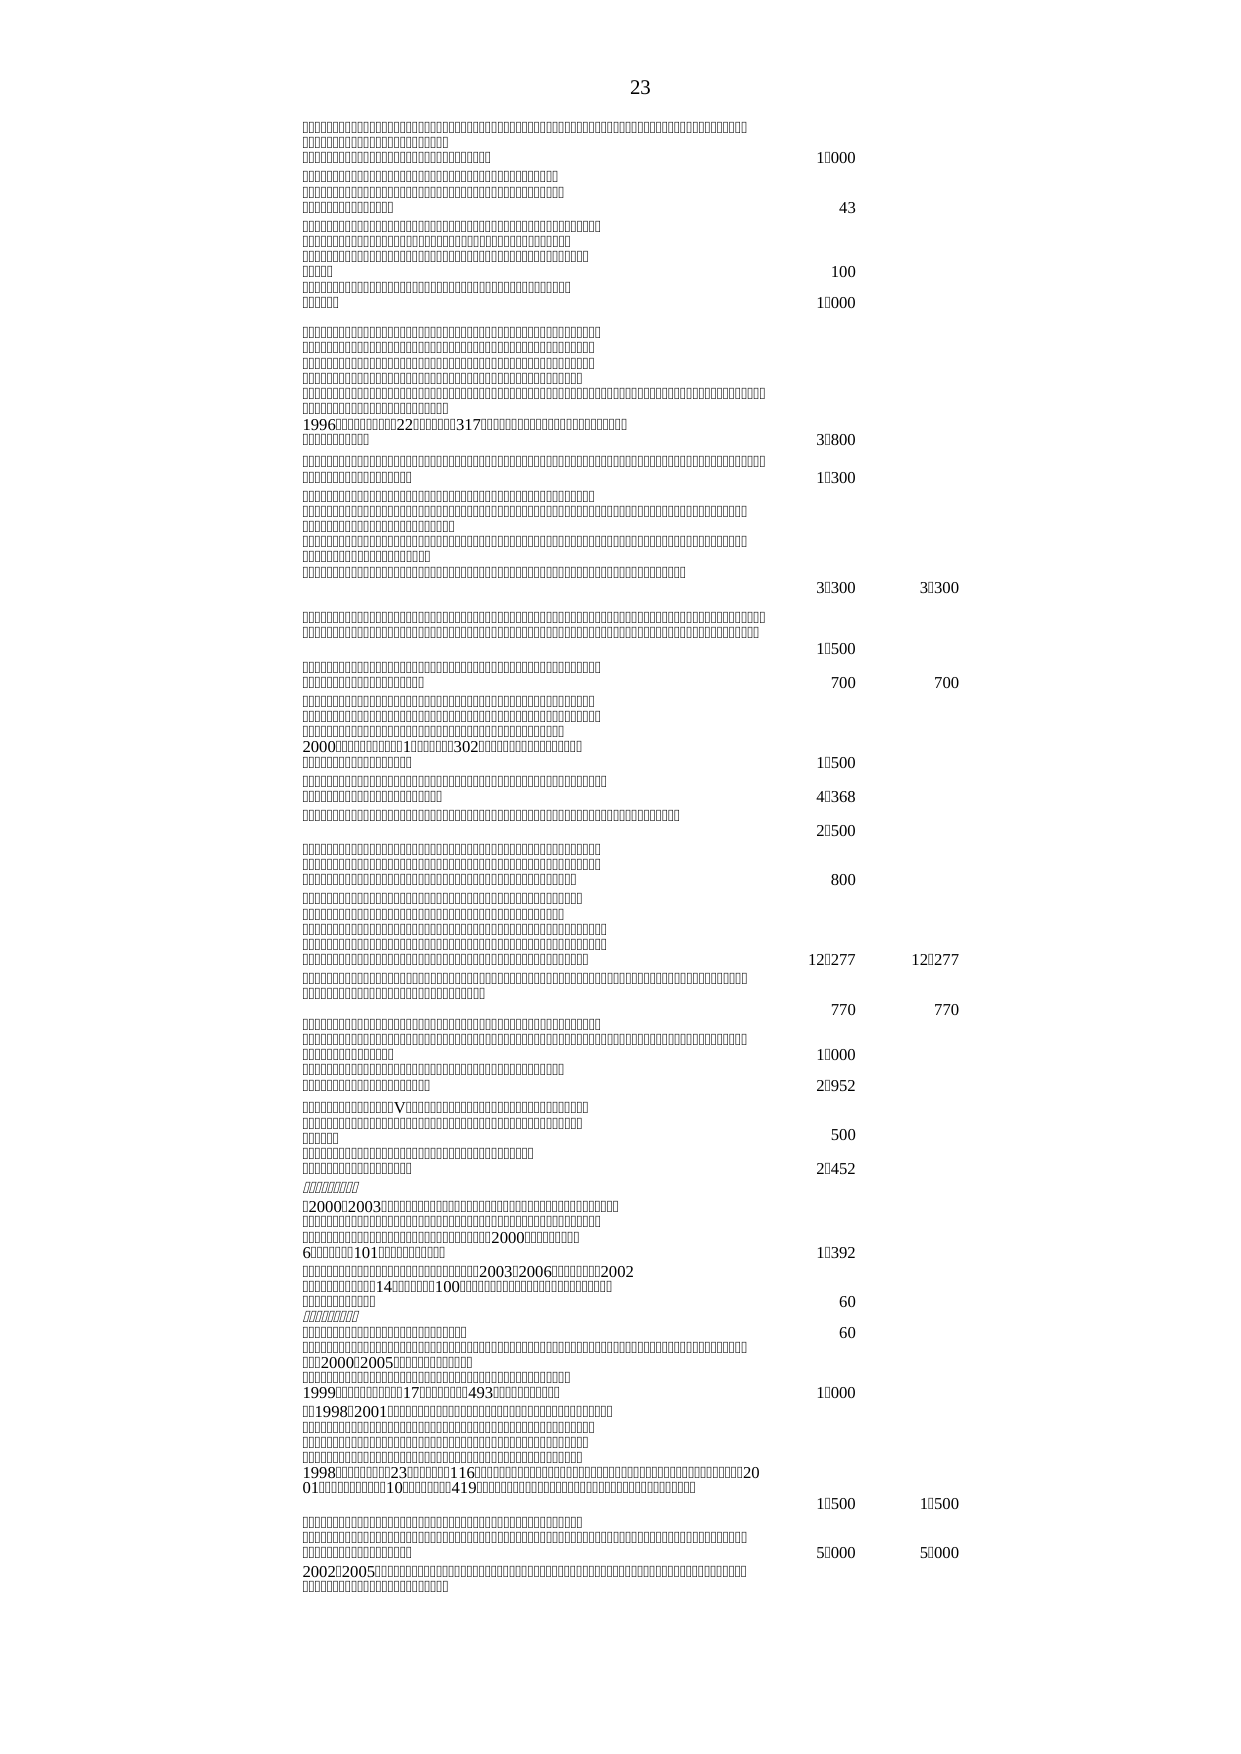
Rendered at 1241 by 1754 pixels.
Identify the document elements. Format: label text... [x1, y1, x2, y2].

table_cell [970, 221, 986, 281]
table_cell  [764, 1266, 867, 1311]
table_cell    [291, 171, 763, 221]
table_cell [970, 1566, 986, 1604]
table_cell [970, 1148, 986, 1182]
table_cell  [291, 1311, 763, 1327]
table_cell [188, 893, 291, 973]
table_cell [188, 1406, 291, 1517]
table_cell [867, 327, 970, 456]
table_cell  [867, 490, 970, 612]
table_cell [188, 122, 291, 171]
table_cell   [291, 1517, 763, 1566]
table_cell  [778, 696, 867, 775]
table_cell [188, 281, 291, 327]
table_cell [764, 1311, 867, 1327]
table_cell [188, 1098, 291, 1148]
table_cell [188, 612, 291, 661]
table_cell  [764, 1098, 867, 1148]
table_cell [188, 1148, 291, 1182]
table_cell [188, 1517, 291, 1566]
table_cell  [291, 456, 778, 490]
table_cell  [764, 490, 867, 612]
table_cell   [291, 1148, 763, 1182]
table_cell  [778, 810, 867, 844]
table_cell [970, 490, 986, 612]
table_cell  [778, 844, 867, 893]
table_cell [867, 1182, 970, 1201]
table_cell [970, 893, 986, 973]
table_cell    [291, 844, 778, 893]
table_cell  [764, 281, 867, 327]
table_cell [764, 1182, 867, 1201]
table_cell [867, 810, 970, 844]
table_cell [188, 327, 291, 456]
table_cell [970, 775, 986, 809]
table_cell [188, 456, 291, 490]
table_cell [188, 1064, 291, 1098]
table_cell V   [291, 1098, 763, 1148]
table_cell [867, 696, 970, 775]
table_cell [867, 456, 970, 490]
table_cell   [291, 661, 778, 696]
table_cell [970, 118, 986, 122]
table_cell      [291, 893, 763, 973]
table_cell  [764, 1148, 867, 1182]
table_cell  [764, 171, 867, 221]
table_cell  [764, 973, 867, 1018]
table_cell [970, 456, 986, 490]
table_cell [867, 221, 970, 281]
table_cell [867, 1148, 970, 1182]
table_cell [188, 118, 291, 122]
table_cell   [291, 775, 778, 809]
table_cell [867, 1098, 970, 1148]
table_cell [867, 612, 970, 661]
table_cell [867, 1342, 970, 1406]
table_cell [970, 171, 986, 221]
table_cell [188, 661, 291, 696]
table_cell  [764, 1064, 867, 1098]
table_cell        [291, 327, 778, 456]
table_cell [970, 1327, 986, 1342]
table_cell  [778, 327, 867, 456]
table_cell [188, 490, 291, 612]
table_cell [970, 696, 986, 775]
table_cell      [291, 1406, 778, 1517]
table_cell [764, 1566, 867, 1604]
table_cell    [291, 1266, 763, 1311]
table_cell [188, 1019, 291, 1064]
table_cell   [291, 1064, 763, 1098]
table_cell     [291, 490, 763, 612]
table_cell [188, 696, 291, 775]
table_cell  [764, 122, 867, 171]
table_cell [970, 973, 986, 1018]
table_cell [970, 122, 986, 171]
table_cell [970, 661, 986, 696]
table_cell   [291, 122, 763, 171]
table_cell [188, 1182, 291, 1201]
table_cell [867, 1327, 970, 1342]
table_cell [867, 118, 970, 122]
table_cell     [291, 221, 763, 281]
table_cell  [764, 1201, 867, 1266]
table_cell  [867, 1517, 970, 1566]
table_cell [188, 973, 291, 1018]
table_cell  [867, 973, 970, 1018]
table_cell  [764, 1019, 867, 1064]
table_cell  [764, 893, 867, 973]
table_cell  [764, 1342, 867, 1406]
table_cell [970, 1019, 986, 1064]
table_cell [970, 1406, 986, 1517]
table_cell  [778, 612, 867, 661]
table_cell [188, 1266, 291, 1311]
table_cell [867, 1311, 970, 1327]
table_cell  [764, 221, 867, 281]
table_cell  [867, 1406, 970, 1517]
table_cell  [778, 661, 867, 696]
table_cell [867, 1566, 970, 1604]
table_cell  [778, 456, 867, 490]
table_cell [764, 118, 867, 122]
table_cell [867, 171, 970, 221]
table_cell [188, 775, 291, 809]
table_cell [867, 1201, 970, 1266]
table_cell  [291, 810, 778, 844]
table_cell  [291, 612, 778, 661]
table_cell  [291, 1327, 763, 1342]
table_cell [867, 1064, 970, 1098]
table_cell [867, 281, 970, 327]
table_cell  [291, 973, 763, 1018]
table_cell [188, 1342, 291, 1406]
table_cell [970, 327, 986, 456]
table_cell [867, 122, 970, 171]
table_cell [188, 1311, 291, 1327]
table_cell  [764, 1327, 867, 1342]
table_cell  [291, 1182, 763, 1201]
table_cell [970, 1064, 986, 1098]
table_cell [188, 1327, 291, 1342]
table_cell [970, 1517, 986, 1566]
table_cell [867, 1019, 970, 1064]
table_cell [970, 1311, 986, 1327]
table_cell  [778, 775, 867, 809]
table_cell [970, 1201, 986, 1266]
table_cell [970, 1182, 986, 1201]
table_cell   [291, 1019, 763, 1064]
table_cell  [867, 661, 970, 696]
table_cell [867, 844, 970, 893]
table_cell [188, 221, 291, 281]
table_cell  [778, 1406, 867, 1517]
table_cell [970, 844, 986, 893]
table_cell [970, 1266, 986, 1311]
table_cell   [291, 281, 763, 327]
table_cell [970, 810, 986, 844]
table_cell      [291, 696, 778, 775]
table_cell    [291, 1342, 763, 1406]
table_cell [867, 1266, 970, 1311]
table_cell  [764, 1517, 867, 1566]
table_cell  [291, 1566, 763, 1604]
table_cell [188, 171, 291, 221]
table_cell [970, 612, 986, 661]
table_cell  [867, 893, 970, 973]
table_cell     [291, 1201, 763, 1266]
table_cell [188, 1201, 291, 1266]
table_cell [188, 810, 291, 844]
table_cell [188, 1566, 291, 1604]
table_cell [188, 844, 291, 893]
table_cell [867, 775, 970, 809]
table_cell [970, 1342, 986, 1406]
table_cell [970, 1098, 986, 1148]
table_cell [970, 281, 986, 327]
